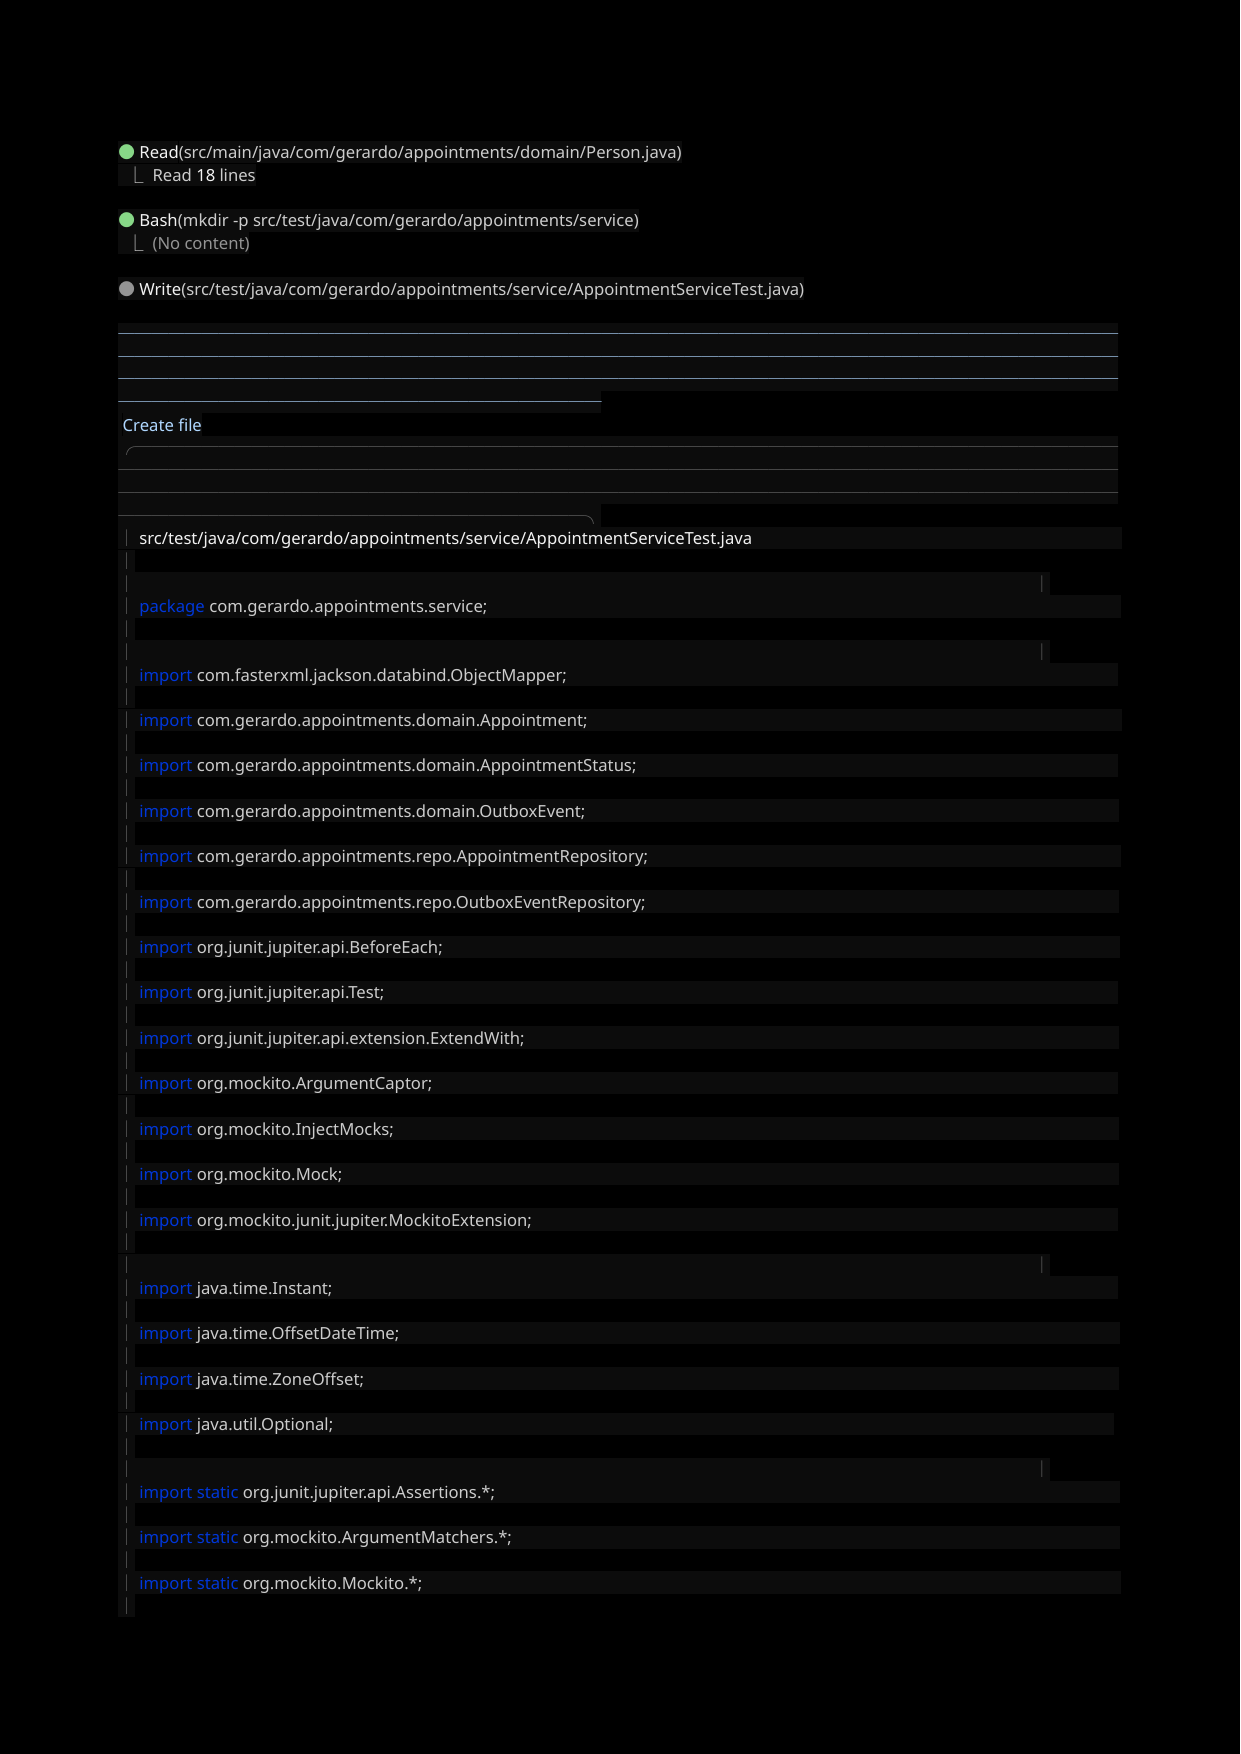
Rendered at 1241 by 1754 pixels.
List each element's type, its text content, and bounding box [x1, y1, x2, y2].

text ● Read(src/main/java/com/gerardo/appointments/domain/Person.java) ⎿ Read 18 lines ● Bash(mkdir -p src/test/java/com/gerardo/appointments/service) ⎿ (No content) ● Write(src/test/java/com/gerardo/appointments/service/AppointmentServiceTest.java) ───────────────────────────────────────────────────────────────────────────────────────────────────────────────────────────────────────────────────────────────────────────────────────────────────────────────── Create file ╭───────────────────────────────────────────────────────────────────────────────────────────────────────────────────────────────────────────────────────────────────────────────────────────────────────────────╮ │ src/test/java/com/gerardo/appointments/service/AppointmentServiceTest.java │ │ │ │ package com.gerardo.appointments.service; │ │ │ │ import com.fasterxml.jackson.databind.ObjectMapper; │ │ import com.gerardo.appointments.domain.Appointment; │ │ import com.gerardo.appointments.domain.AppointmentStatus; │ │ import com.gerardo.appointments.domain.OutboxEvent; │ │ import com.gerardo.appointments.repo.AppointmentRepository; │ │ import com.gerardo.appointments.repo.OutboxEventRepository; │ │ import org.junit.jupiter.api.BeforeEach; │ │ import org.junit.jupiter.api.Test; │ │ import org.junit.jupiter.api.extension.ExtendWith; │ │ import org.mockito.ArgumentCaptor; │ │ import org.mockito.InjectMocks; │ │ import org.mockito.Mock; │ │ import org.mockito.junit.jupiter.MockitoExtension; │ │ │ │ import java.time.Instant; │ │ import java.time.OffsetDateTime; │ │ import java.time.ZoneOffset; │ │ import java.util.Optional; │ │ │ │ import static org.junit.jupiter.api.Assertions.*; │ │ import static org.mockito.ArgumentMatchers.*; │ │ import static org.mockito.Mockito.*; │ [118, 118, 1122, 1617]
